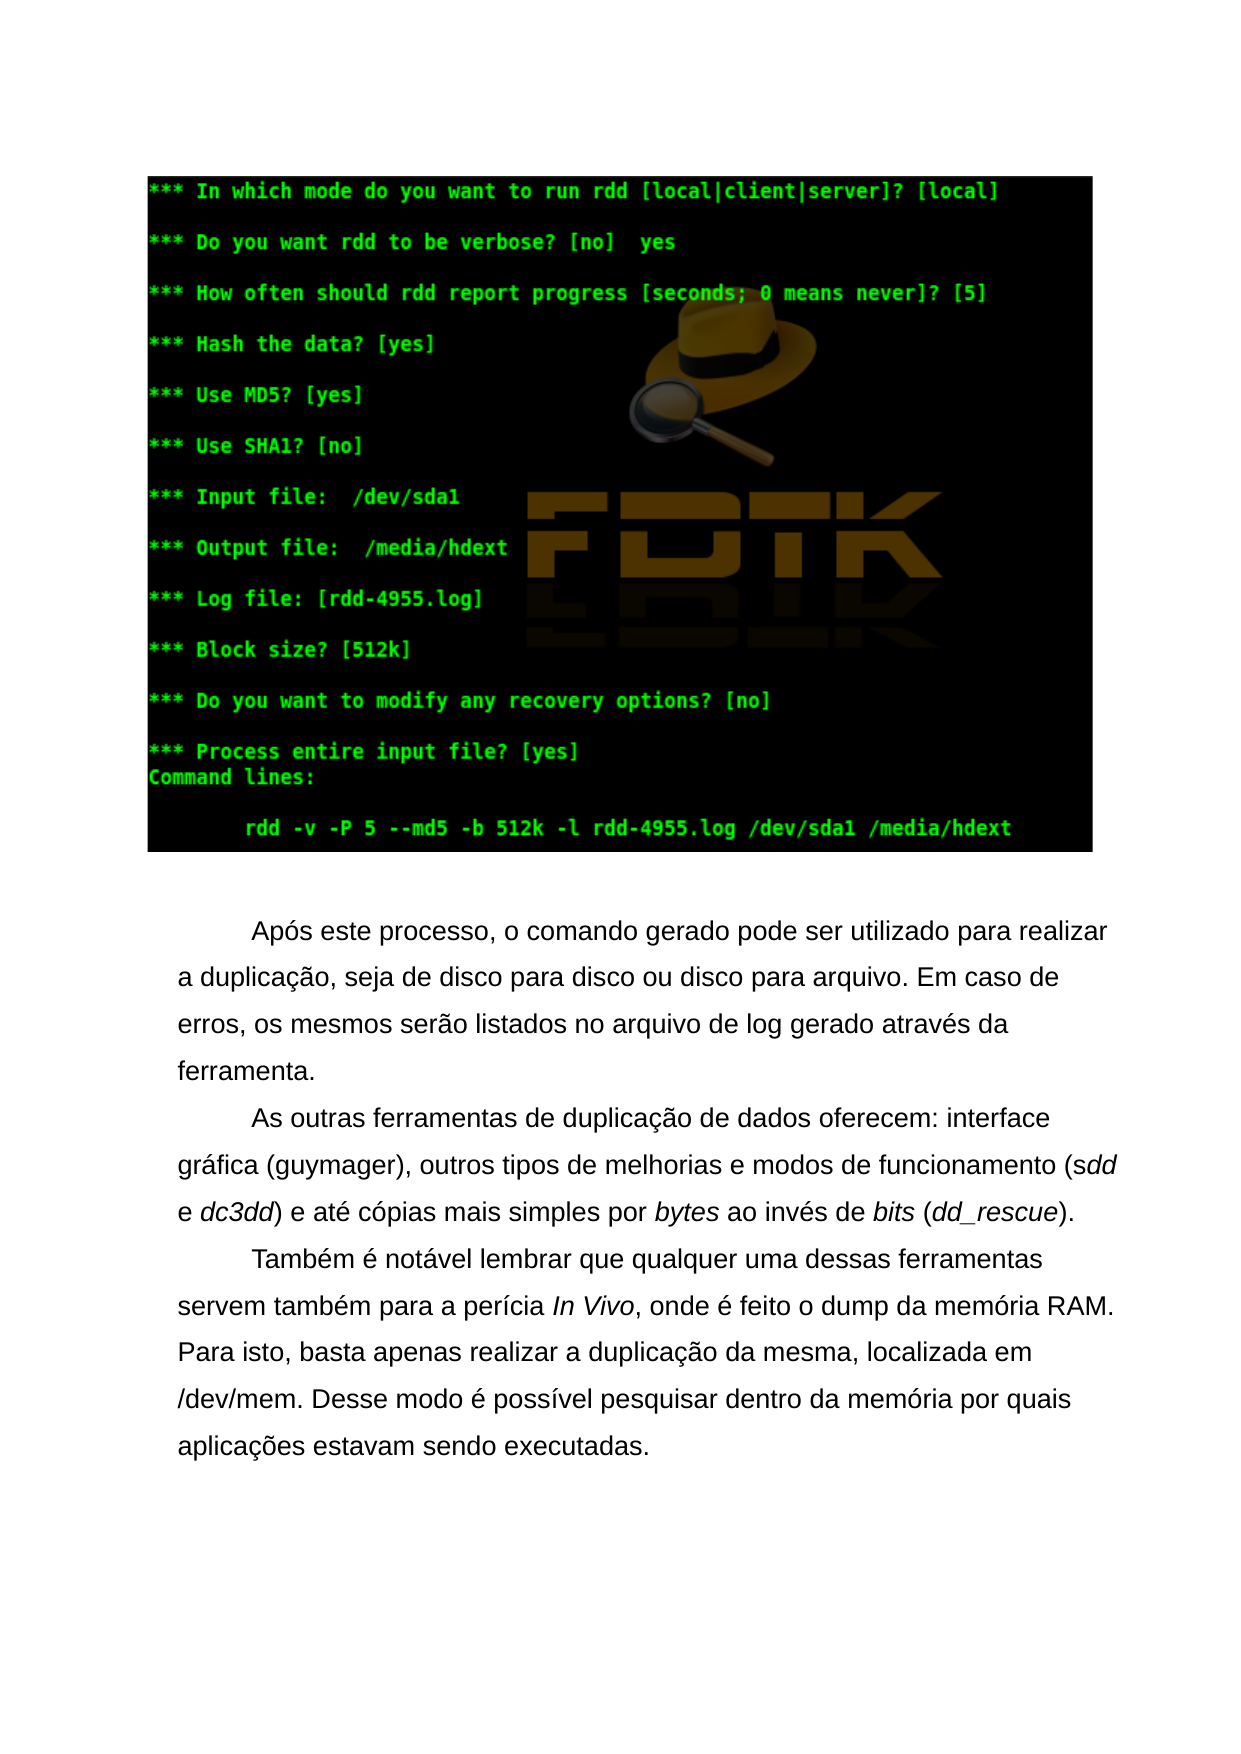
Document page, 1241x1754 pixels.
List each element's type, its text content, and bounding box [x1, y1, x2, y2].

picture [147, 176, 1093, 852]
text Também é notável lembrar que qualquer uma dessas ferramentas servem também para a perícia In Vivo, onde é feito o dump da memória RAM. Para isto, basta apenas realizar a duplicação da mesma, localizada em /dev/mem. Desse modo é possível pesquisar dentro da memória por quais aplicações estavam sendo executadas. [177, 1243, 1122, 1461]
text As outras ferramentas de duplicação de dados oferecem: interface gráfica (guymager), outros tipos de melhorias e modos de funcionamento (sdd e dc3dd) e até cópias mais simples por bytes ao invés de bits (dd_rescue). [177, 1102, 1122, 1227]
text Após este processo, o comando gerado pode ser utilizado para realizar a duplicação, seja de disco para disco ou disco para arquivo. Em caso de erros, os mesmos serão listados no arquivo de log gerado através da ferramenta. [177, 914, 1122, 1086]
